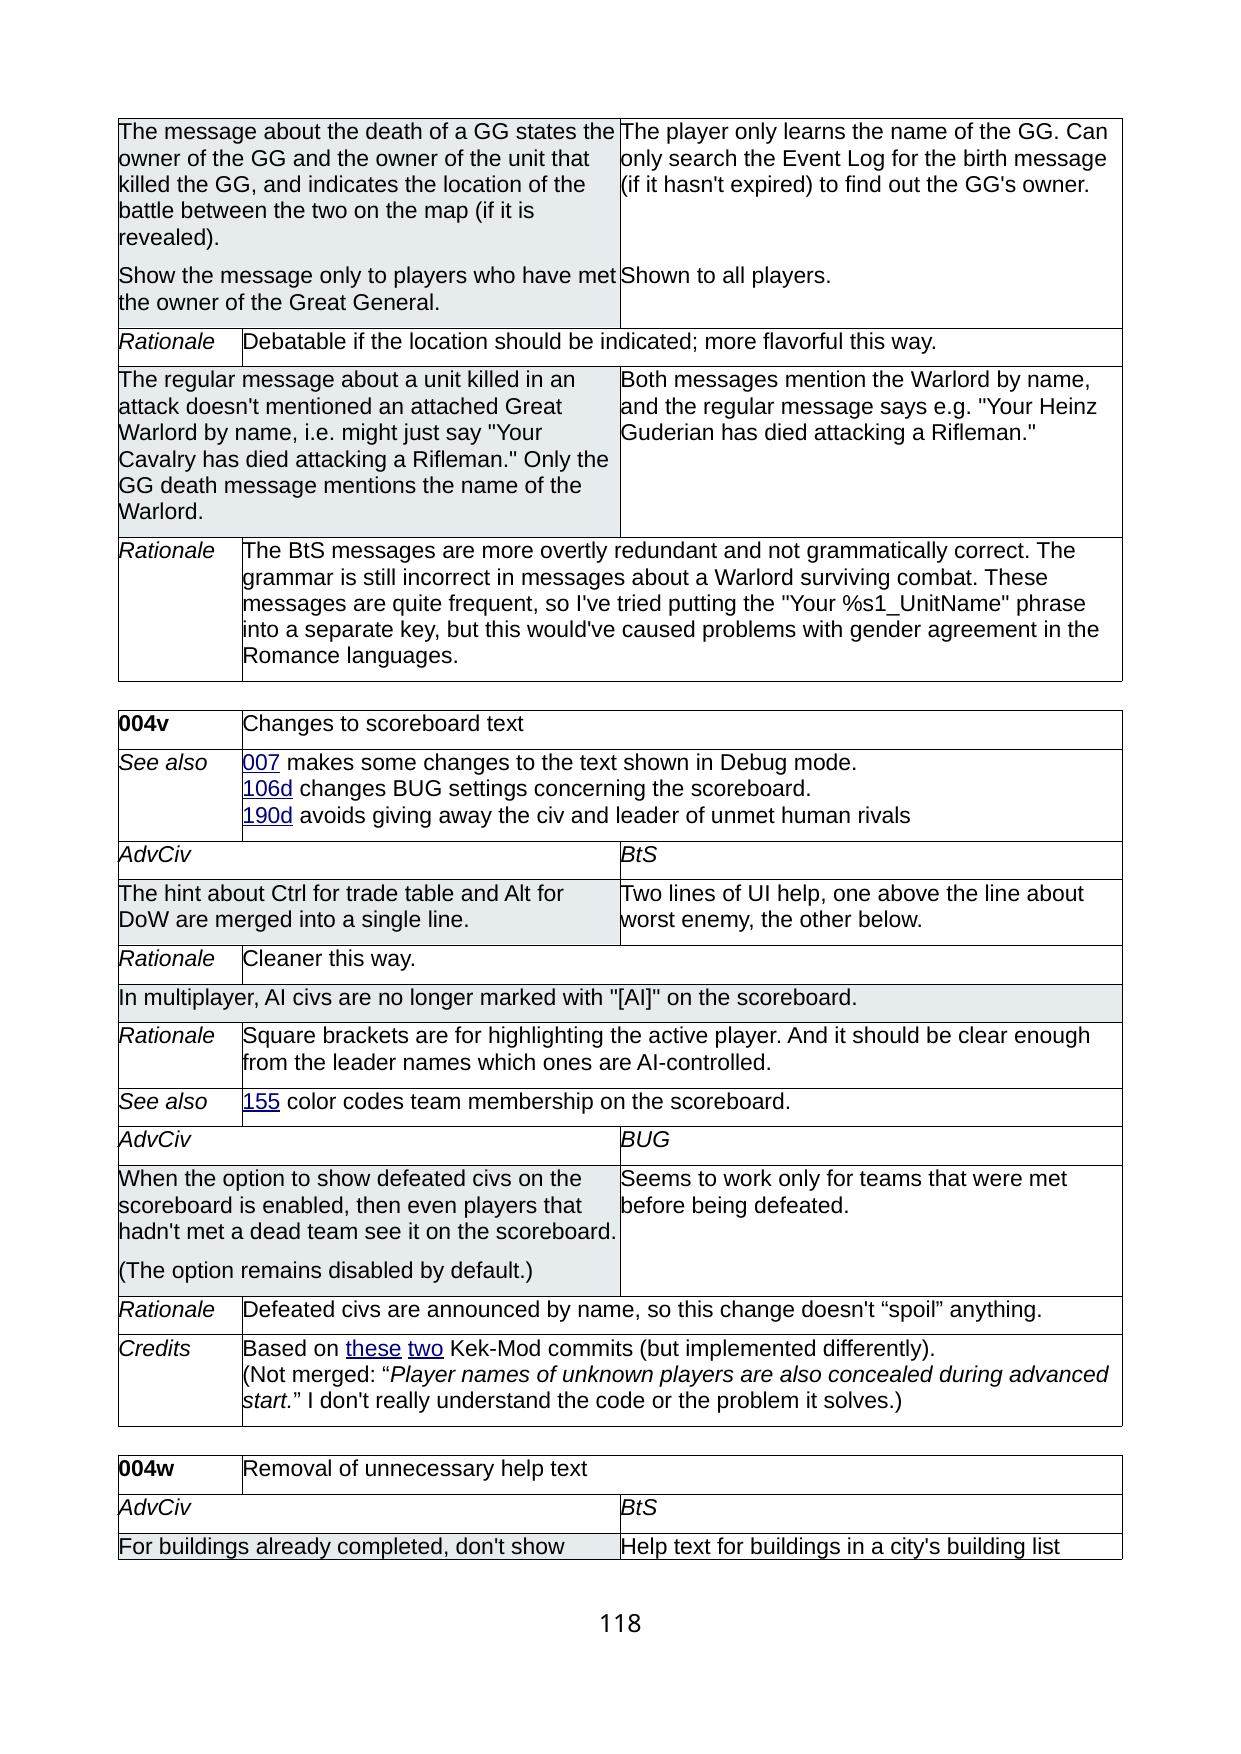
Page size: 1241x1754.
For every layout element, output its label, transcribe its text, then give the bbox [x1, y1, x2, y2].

table_cell Rationale [119, 538, 242, 681]
table_header 004w [119, 1456, 242, 1494]
table_cell For buildings already completed, don't show [119, 1534, 620, 1559]
table_cell The player only learns the name of the GG. Can only search the Event Log for the birth message (if it hasn't expired) to find out the GG's owner. Shown to all players. [621, 119, 1122, 327]
table_cell The hint about Ctrl for trade table and Alt for DoW are merged into a single line. [119, 880, 620, 944]
table_cell Both messages mention the Warlord by name, and the regular message says e.g. "Your Heinz Guderian has died attacking a Rifleman." [621, 367, 1122, 537]
table_cell The BtS messages are more overtly redundant and not grammatically correct. The grammar is still incorrect in messages about a Warlord surviving combat. These messages are quite frequent, so I've tried putting the "Your %s1_UnitName" phrase into a separate key, but this would've caused problems with gender agreement in the Romance languages. [243, 538, 1122, 681]
table_cell 007 makes some changes to the text shown in Debug mode. 106d changes BUG settings concerning the scoreboard. 190d avoids giving away the civ and leader of unmet human rivals [243, 750, 1122, 841]
table_cell Two lines of UI help, one above the line about worst enemy, the other below. [621, 880, 1122, 944]
table_cell Credits [119, 1335, 242, 1426]
table_cell AdvCiv [119, 1127, 620, 1165]
table_cell AdvCiv [119, 842, 620, 879]
table_cell AdvCiv [119, 1495, 620, 1532]
table_cell Defeated civs are announced by name, so this change doesn't “spoil” anything. [243, 1297, 1122, 1334]
table_cell The message about the death of a GG states the owner of the GG and the owner of the unit that killed the GG, and indicates the location of the battle between the two on the map (if it is revealed). Show the message only to players who have met the owner of the Great General. [119, 119, 620, 327]
table_cell BUG [621, 1127, 1122, 1165]
table_cell 155 color codes team membership on the scoreboard. [243, 1089, 1122, 1126]
table_cell BtS [621, 1495, 1122, 1532]
table_cell Debatable if the location should be indicated; more flavorful this way. [243, 329, 1122, 366]
table_cell Help text for buildings in a city's building list [621, 1534, 1122, 1559]
table_cell Rationale [119, 1023, 242, 1087]
table_cell Square brackets are for highlighting the active player. And it should be clear enough from the leader names which ones are AI-controlled. [243, 1023, 1122, 1087]
table_header Changes to scoreboard text [243, 711, 1122, 749]
table_cell Cleaner this way. [243, 946, 1122, 983]
table_cell Seems to work only for teams that were met before being defeated. [621, 1166, 1122, 1296]
table_header 004v [119, 711, 242, 749]
table_cell See also [119, 1089, 242, 1126]
table_cell See also [119, 750, 242, 841]
table_cell Rationale [119, 1297, 242, 1334]
table_cell The regular message about a unit killed in an attack doesn't mentioned an attached Great Warlord by name, i.e. might just say "Your Cavalry has died attacking a Rifleman." Only the GG death message mentions the name of the Warlord. [119, 367, 620, 537]
table_cell BtS [621, 842, 1122, 879]
table_header Removal of unnecessary help text [243, 1456, 1122, 1494]
table_cell Rationale [119, 946, 242, 983]
table_cell Based on these two Kek-Mod commits (but implemented differently). (Not merged: “Player names of unknown players are also concealed during advanced start.” I don't really understand the code or the problem it solves.) [243, 1335, 1122, 1426]
table_cell When the option to show defeated civs on the scoreboard is enabled, then even players that hadn't met a dead team see it on the scoreboard. (The option remains disabled by default.) [119, 1166, 620, 1296]
table_cell In multiplayer, AI civs are no longer marked with "[AI]" on the scoreboard. [119, 985, 1122, 1022]
table_cell Rationale [119, 329, 242, 366]
